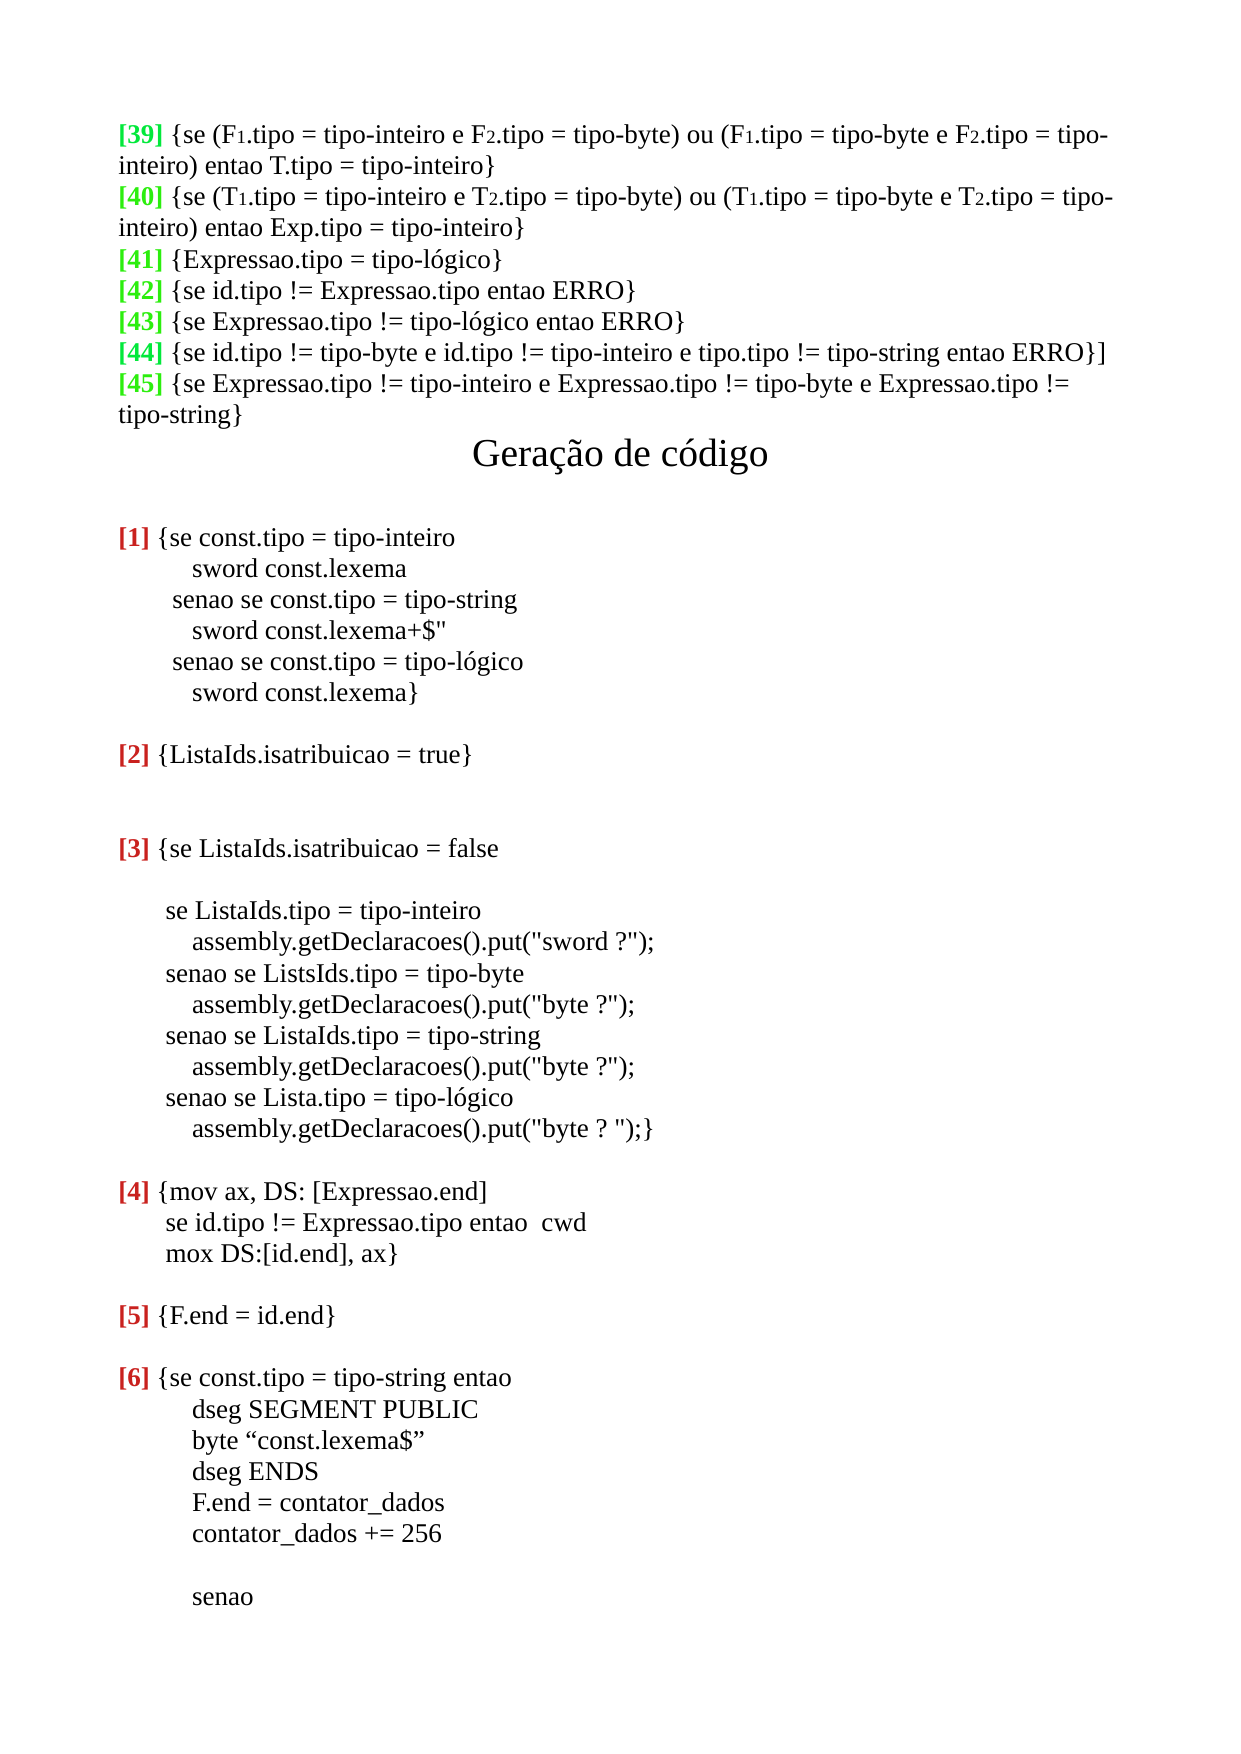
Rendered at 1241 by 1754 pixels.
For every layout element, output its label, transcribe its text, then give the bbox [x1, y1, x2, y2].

text [43] {se Expressao.tipo != tipo-lógico entao ERRO} [118, 305, 1122, 336]
text contator_dados += 256 [118, 1517, 1122, 1548]
text Geração de código [118, 429, 1122, 475]
text [4] {mov ax, DS: [Expressao.end] [118, 1175, 1122, 1206]
text sword const.lexema} [118, 676, 1122, 707]
text F.end = contator_dados [118, 1486, 1122, 1517]
text assembly.getDeclaracoes().put("byte ?"); [118, 988, 1122, 1019]
text [41] {Expressao.tipo = tipo-lógico} [118, 243, 1122, 274]
text assembly.getDeclaracoes().put("byte ?"); [118, 1050, 1122, 1081]
text assembly.getDeclaracoes().put("byte ? ");} [118, 1112, 1122, 1143]
text [1] {se const.tipo = tipo-inteiro [118, 521, 1122, 552]
text se ListaIds.tipo = tipo-inteiro [118, 894, 1122, 926]
text senao se ListaIds.tipo = tipo-string [118, 1019, 1122, 1050]
text [45] {se Expressao.tipo != tipo-inteiro e Expressao.tipo != tipo-byte e Expressao.tipo != tipo-string} [118, 367, 1122, 429]
text [42] {se id.tipo != Expressao.tipo entao ERRO} [118, 274, 1122, 305]
text [40] {se (T1.tipo = tipo-inteiro e T2.tipo = tipo-byte) ou (T1.tipo = tipo-byte e T2.tipo = tipo-inteiro) entao Exp.tipo = tipo-inteiro} [118, 180, 1122, 243]
text assembly.getDeclaracoes().put("sword ?"); [118, 926, 1122, 957]
text senao [118, 1579, 1122, 1611]
text [39] {se (F1.tipo = tipo-inteiro e F2.tipo = tipo-byte) ou (F1.tipo = tipo-byte e F2.tipo = tipo-inteiro) entao T.tipo = tipo-inteiro} [118, 118, 1122, 180]
text [2] {ListaIds.isatribuicao = true} [118, 739, 1122, 770]
text dseg SEGMENT PUBLIC [118, 1393, 1122, 1424]
text byte “const.lexema$” [118, 1424, 1122, 1455]
text dseg ENDS [118, 1455, 1122, 1486]
text sword const.lexema+$" [118, 614, 1122, 645]
text mox DS:[id.end], ax} [118, 1237, 1122, 1268]
text senao se ListsIds.tipo = tipo-byte [118, 957, 1122, 988]
text senao se Lista.tipo = tipo-lógico [118, 1081, 1122, 1112]
text senao se const.tipo = tipo-string [118, 583, 1122, 614]
text [44] {se id.tipo != tipo-byte e id.tipo != tipo-inteiro e tipo.tipo != tipo-string entao ERRO}] [118, 336, 1122, 367]
text senao se const.tipo = tipo-lógico [118, 645, 1122, 676]
text sword const.lexema [118, 552, 1122, 583]
text [5] {F.end = id.end} [118, 1299, 1122, 1330]
text se id.tipo != Expressao.tipo entao cwd [118, 1206, 1122, 1237]
text [6] {se const.tipo = tipo-string entao [118, 1362, 1122, 1393]
text [3] {se ListaIds.isatribuicao = false [118, 832, 1122, 863]
